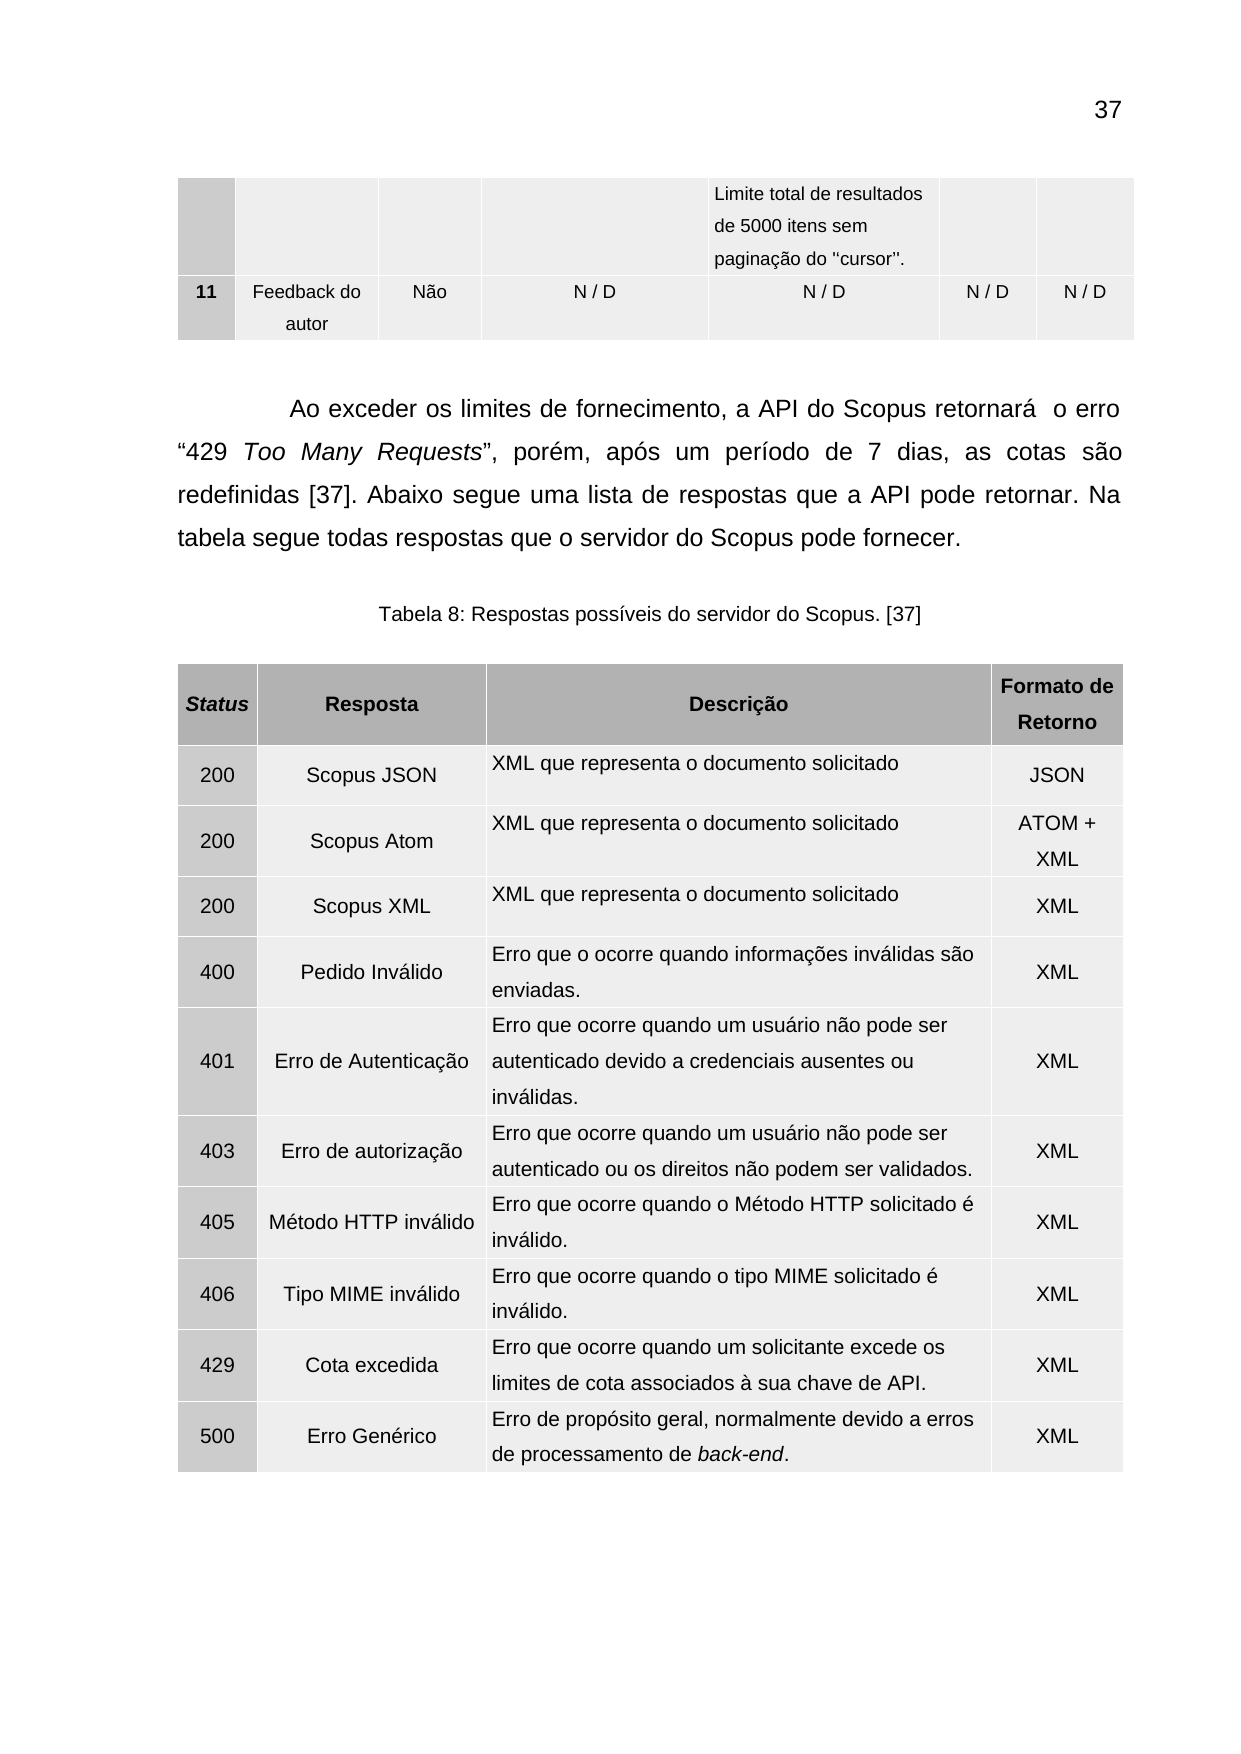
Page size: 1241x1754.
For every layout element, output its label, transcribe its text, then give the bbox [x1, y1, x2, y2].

table_cell 500 [178, 1402, 257, 1472]
table_cell Scopus XML [258, 877, 486, 936]
table_cell Pedido Inválido [258, 937, 486, 1007]
table_cell Scopus Atom [258, 806, 486, 876]
table_cell Erro de propósito geral, normalmente devido a erros de processamento de back-end. [487, 1402, 991, 1472]
table_cell [1037, 178, 1134, 275]
table_cell Erro que ocorre quando o tipo MIME solicitado é inválido. [487, 1259, 991, 1329]
table_cell N / D [482, 276, 708, 340]
table_cell Erro que ocorre quando um usuário não pode ser autenticado ou os direitos não podem ser validados. [487, 1116, 991, 1186]
table_cell 405 [178, 1187, 257, 1258]
table_header Descrição [487, 664, 991, 745]
table_cell 11 [178, 276, 235, 340]
text Ao exceder os limites de fornecimento, a API do Scopus retornará o erro “429 Too Many Requests”, porém, após um período de 7 dias, as cotas são redefinidas [37]. Abaixo segue uma lista de respostas que a API pode retornar. Na tabela segue todas respostas que o servidor do Scopus pode fornecer. [177, 394, 1122, 552]
table_cell [178, 178, 235, 275]
table_cell [379, 178, 481, 275]
table_cell 200 [178, 806, 257, 876]
table_cell Cota excedida [258, 1330, 486, 1401]
table_header Status [178, 664, 257, 745]
table_cell N / D [709, 276, 939, 340]
table_cell XML que representa o documento solicitado [487, 806, 991, 876]
table_cell XML [992, 1330, 1123, 1401]
table_cell 406 [178, 1259, 257, 1329]
table_cell N / D [940, 276, 1036, 340]
table_cell Erro Genérico [258, 1402, 486, 1472]
table_cell 200 [178, 746, 257, 805]
table_cell XML [992, 937, 1123, 1007]
table_cell 400 [178, 937, 257, 1007]
table_cell Método HTTP inválido [258, 1187, 486, 1258]
table_cell 200 [178, 877, 257, 936]
table_cell XML [992, 1008, 1123, 1115]
table_cell Erro que ocorre quando o Método HTTP solicitado é inválido. [487, 1187, 991, 1258]
table_cell Feedback do autor [236, 276, 378, 340]
table_cell [482, 178, 708, 275]
text Tabela 8: Respostas possíveis do servidor do Scopus. [37] [177, 602, 1122, 626]
table_cell [940, 178, 1036, 275]
table_cell Não [379, 276, 481, 340]
table_cell [236, 178, 378, 275]
table_cell JSON [992, 746, 1123, 805]
table_cell Erro que ocorre quando um solicitante excede os limites de cota associados à sua chave de API. [487, 1330, 991, 1401]
table_cell Limite total de resultados de 5000 itens sem paginação do '‘cursor’'. [709, 178, 939, 275]
table_cell 401 [178, 1008, 257, 1115]
table_cell XML [992, 1402, 1123, 1472]
table_cell 403 [178, 1116, 257, 1186]
table_cell XML [992, 1116, 1123, 1186]
table_cell Erro que ocorre quando um usuário não pode ser autenticado devido a credenciais ausentes ou inválidas. [487, 1008, 991, 1115]
table_cell 429 [178, 1330, 257, 1401]
table_cell XML que representa o documento solicitado [487, 877, 991, 936]
table_cell XML [992, 1187, 1123, 1258]
table_cell Scopus JSON [258, 746, 486, 805]
table_cell Tipo MIME inválido [258, 1259, 486, 1329]
table_cell ATOM + XML [992, 806, 1123, 876]
table_cell XML [992, 1259, 1123, 1329]
table_cell XML [992, 877, 1123, 936]
table_header Resposta [258, 664, 486, 745]
table_cell Erro de Autenticação [258, 1008, 486, 1115]
table_cell XML que representa o documento solicitado [487, 746, 991, 805]
table_header Formato de Retorno [992, 664, 1123, 745]
table_cell Erro de autorização [258, 1116, 486, 1186]
table_cell N / D [1037, 276, 1134, 340]
table_cell Erro que o ocorre quando informações inválidas são enviadas. [487, 937, 991, 1007]
